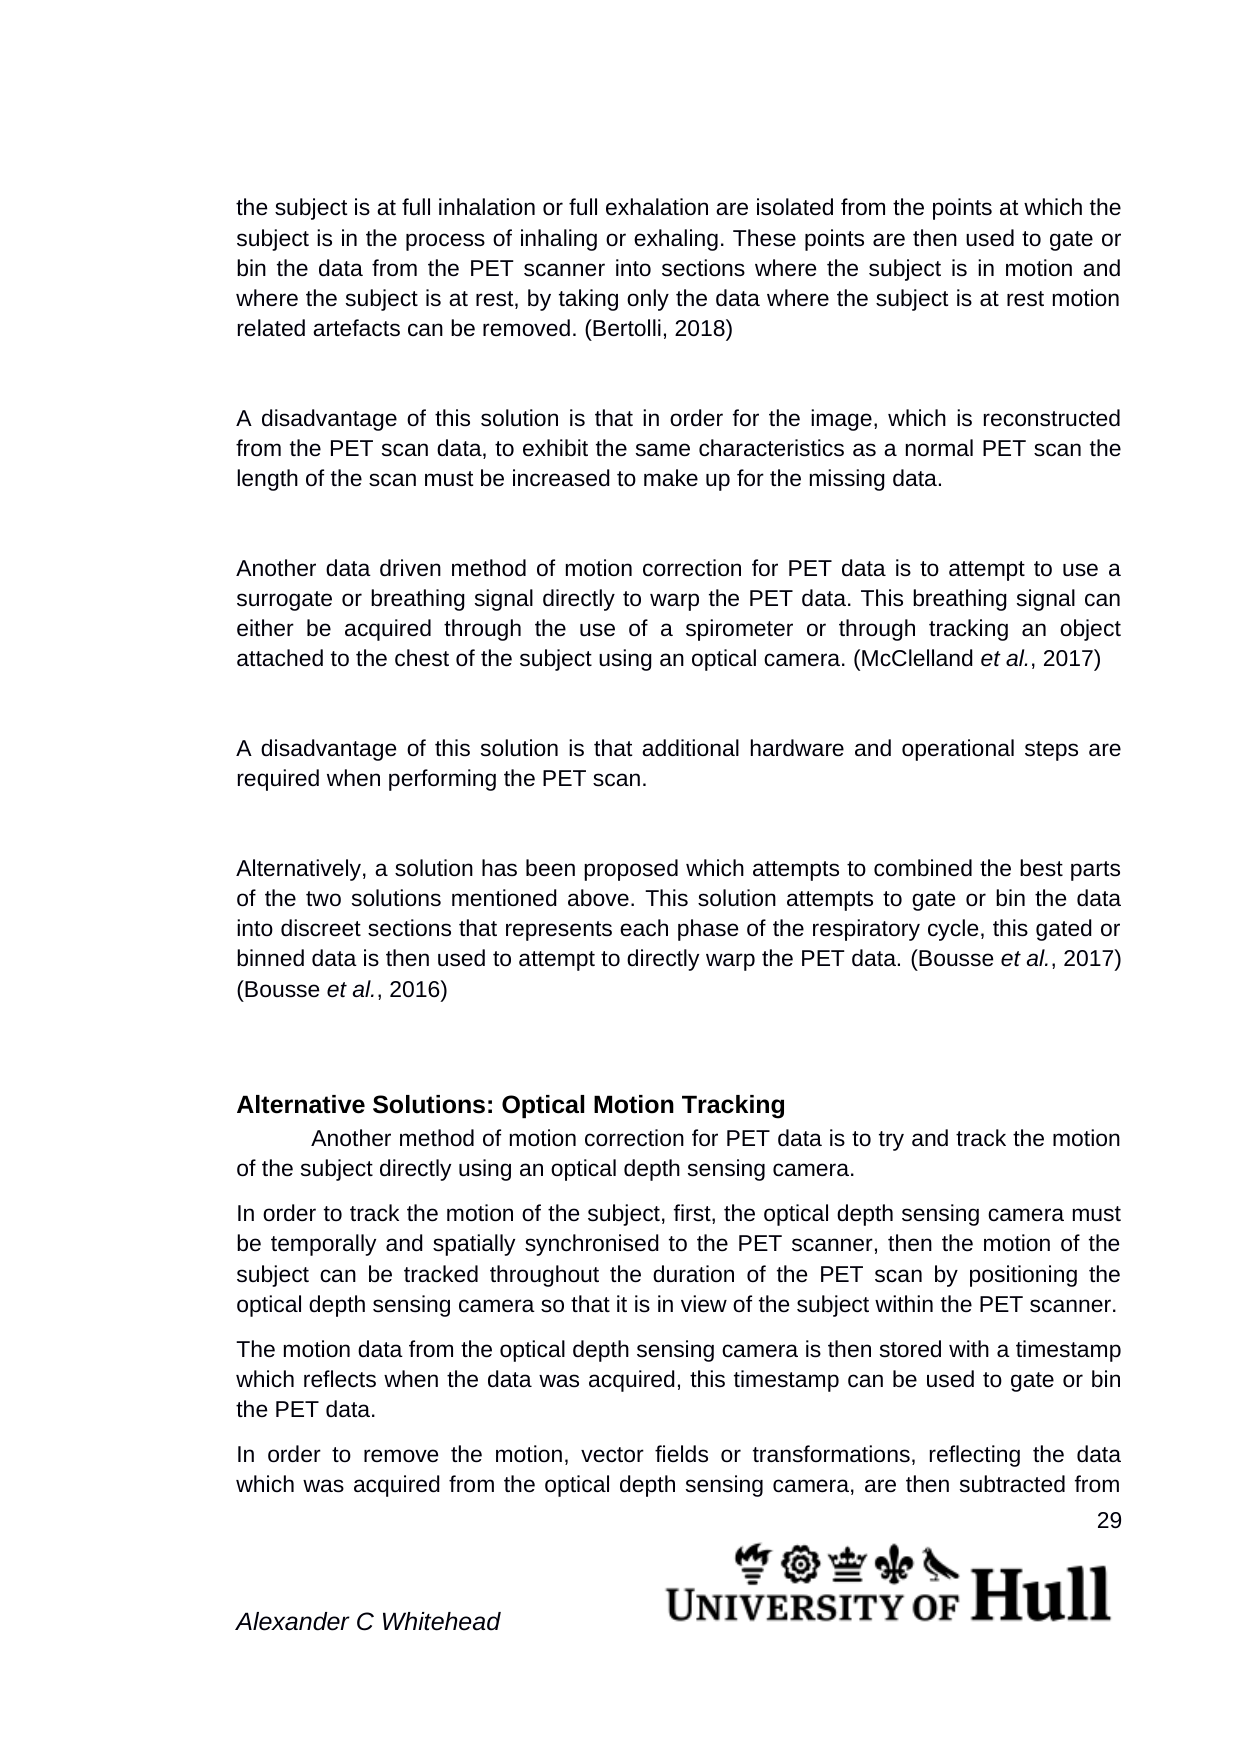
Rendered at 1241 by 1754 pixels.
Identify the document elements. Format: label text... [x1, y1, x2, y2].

text Another data driven method of motion correction for PET data is to attempt to use a surrogate or breathing signal directly to warp the PET data. This breathing signal can either be acquired through the use of a spirometer or through tracking an object attached to the chest of the subject using an optical camera. (McClelland et al., 2017) [236, 555, 1122, 672]
text In order to track the motion of the subject, first, the optical depth sensing camera must be temporally and spatially synchronised to the PET scanner, then the motion of the subject can be tracked throughout the duration of the PET scan by positioning the optical depth sensing camera so that it is in view of the subject within the PET scanner. [236, 1200, 1122, 1317]
text ⁠ [236, 360, 1122, 386]
picture [659, 1533, 1119, 1631]
text A disadvantage of this solution is that in order for the image, which is reconstructed from the PET scan data, to exhibit the same characteristics as a normal PET scan the length of the scan must be increased to make up for the missing data. [236, 405, 1122, 492]
text the subject is at full inhalation or full exhalation are isolated from the points at which the subject is in the process of inhaling or exhaling. These points are then used to gate or bin the data from the PET scanner into sections where the subject is in motion and where the subject is at rest, by taking only the data where the subject is at rest motion related artefacts can be removed. (Bertolli, 2018) [236, 194, 1122, 342]
text Alternatively, a solution has been proposed which attempts to combined the best parts of the two solutions mentioned above. This solution attempts to gate or bin the data into discreet sections that represents each phase of the respiratory cycle, this gated or binned data is then used to attempt to directly warp the PET data. (Bousse et al., 2017)⁠ (Bousse et al., 2016)⁠ [236, 855, 1122, 1002]
text In order to remove the motion, vector fields or transformations, reflecting the data which was acquired from the optical depth sensing camera, are then subtracted from [236, 1441, 1122, 1497]
text Another method of motion correction for PET data is to try and track the motion of the subject directly using an optical depth sensing camera. [236, 1125, 1122, 1182]
text The motion data from the optical depth sensing camera is then stored with a timestamp which reflects when the data was acquired, this timestamp can be used to gate or bin the PET data. [236, 1336, 1122, 1422]
subtitle Alternative Solutions: Optical Motion Tracking [236, 1090, 1122, 1119]
text A disadvantage of this solution is that additional hardware and operational steps are required when performing the PET scan. [236, 735, 1122, 792]
